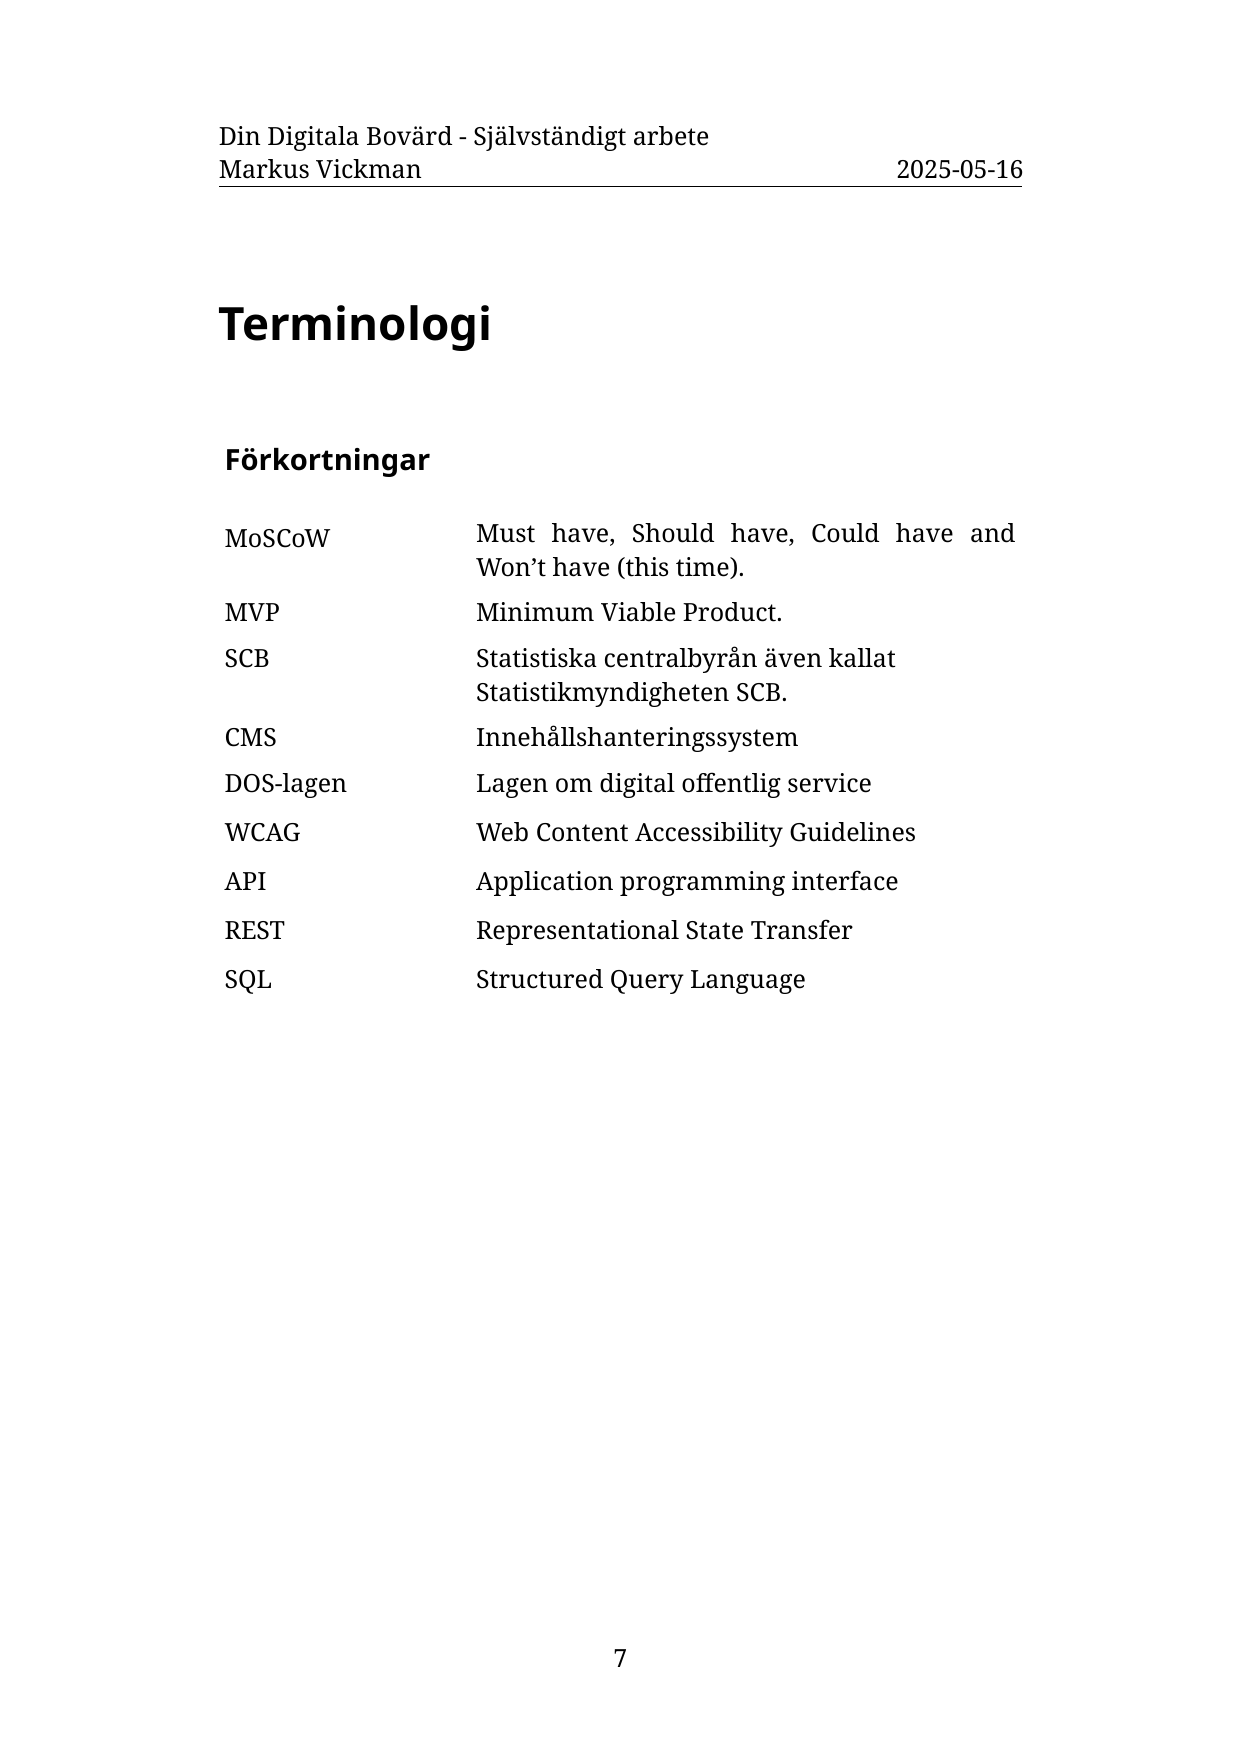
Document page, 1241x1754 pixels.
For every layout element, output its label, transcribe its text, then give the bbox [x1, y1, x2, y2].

table_cell REST [219, 907, 470, 956]
table_cell Lagen om digital offentlig service [470, 760, 1022, 809]
table_cell API [219, 858, 470, 907]
table_header Förkortningar [219, 428, 1022, 509]
table_cell DOS-lagen [219, 760, 470, 809]
table_cell Minimum Viable Product. [470, 589, 1022, 634]
table_cell MVP [219, 589, 470, 634]
table_cell Statistiska centralbyrån även kallat Statistikmyndigheten SCB. [470, 635, 1022, 714]
table_cell Representational State Transfer [470, 907, 1022, 956]
table_cell Must have, Should have, Could have and Won’t have (this time). [470, 510, 1022, 589]
table_cell Application programming interface [470, 858, 1022, 907]
table_cell CMS [219, 714, 470, 760]
table_cell Web Content Accessibility Guidelines [470, 809, 1022, 858]
table_cell SCB [219, 635, 470, 714]
subtitle Terminologi [218, 291, 1022, 353]
table_cell MoSCoW [219, 510, 470, 589]
table_cell WCAG [219, 809, 470, 858]
table_cell Structured Query Language [470, 956, 1022, 1006]
table_cell SQL [219, 956, 470, 1006]
table_cell Innehållshanteringssystem [470, 714, 1022, 760]
